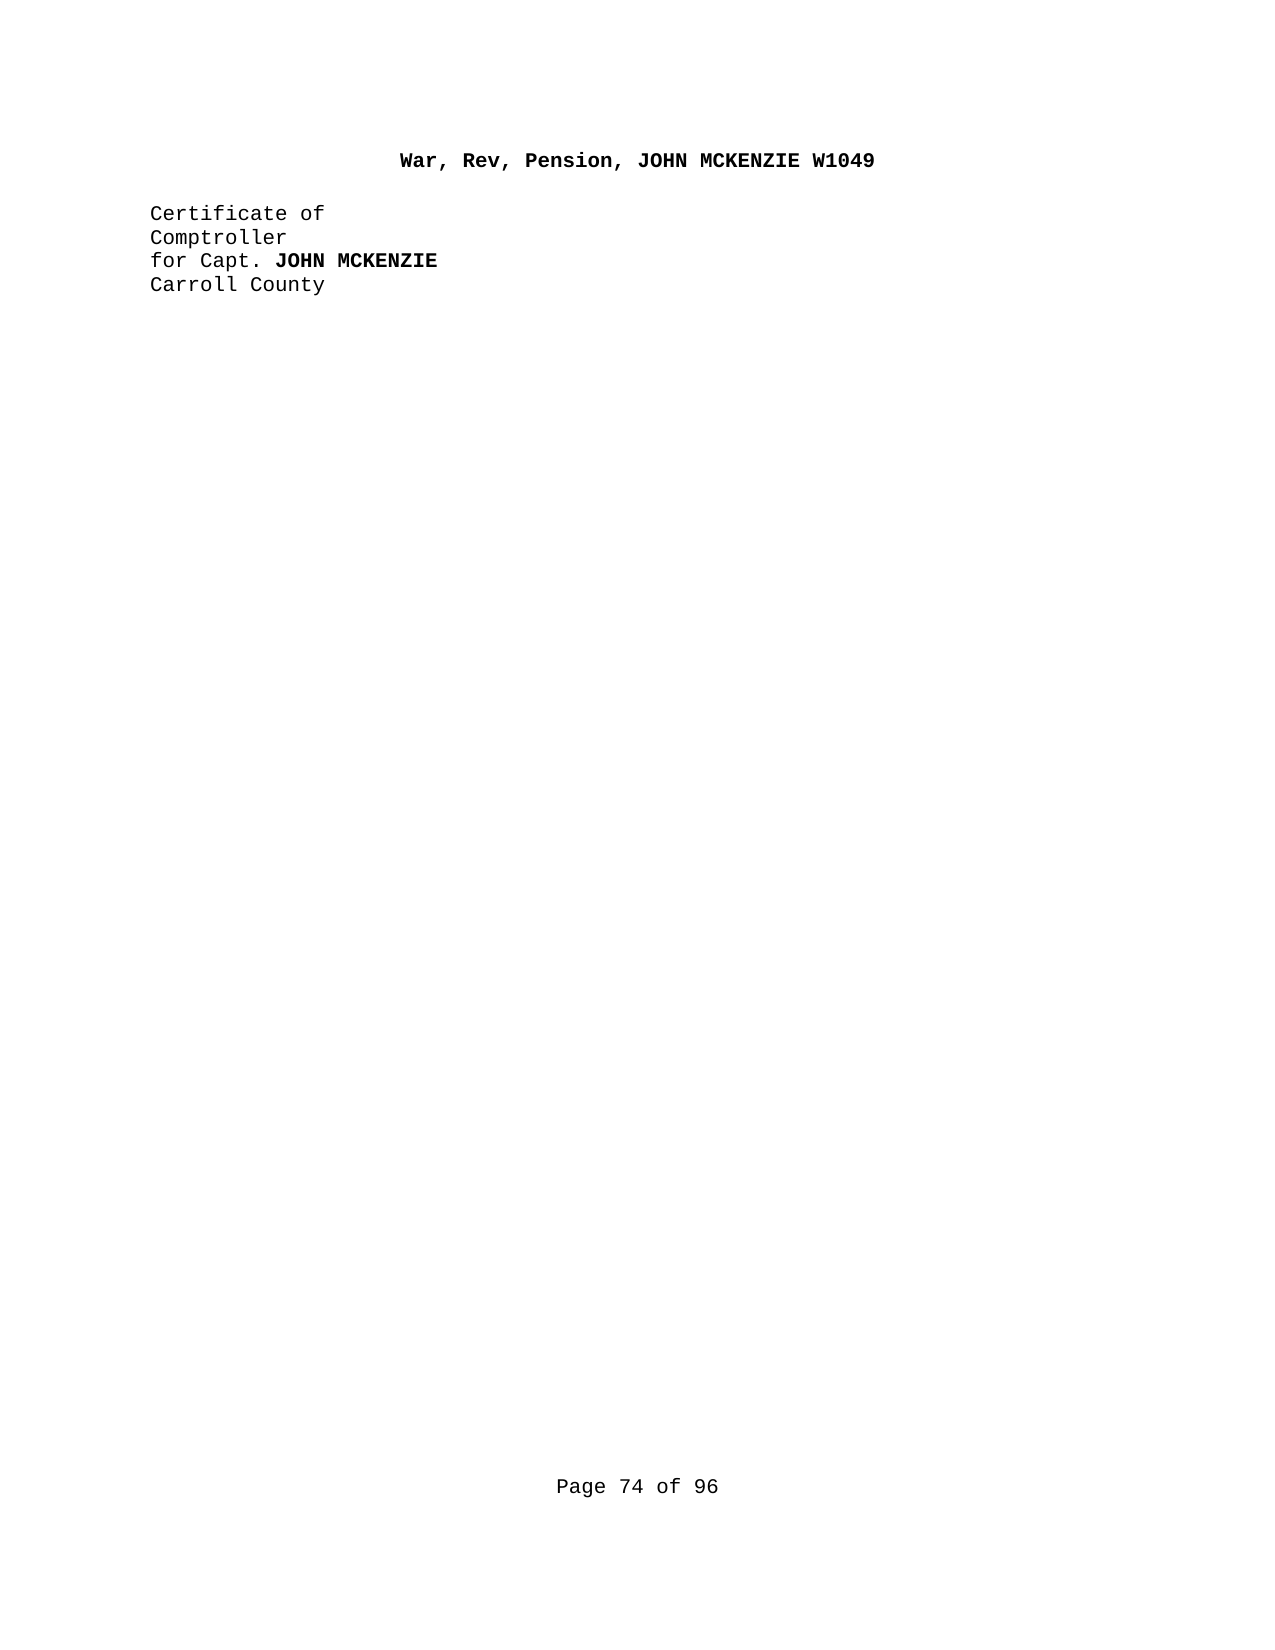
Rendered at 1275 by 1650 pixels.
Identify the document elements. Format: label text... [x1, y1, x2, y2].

text Certificate of [150, 203, 1125, 227]
text Comptroller [150, 227, 1125, 250]
text Carroll County [150, 274, 1125, 298]
text for Capt. John McKenzie [150, 250, 1125, 274]
